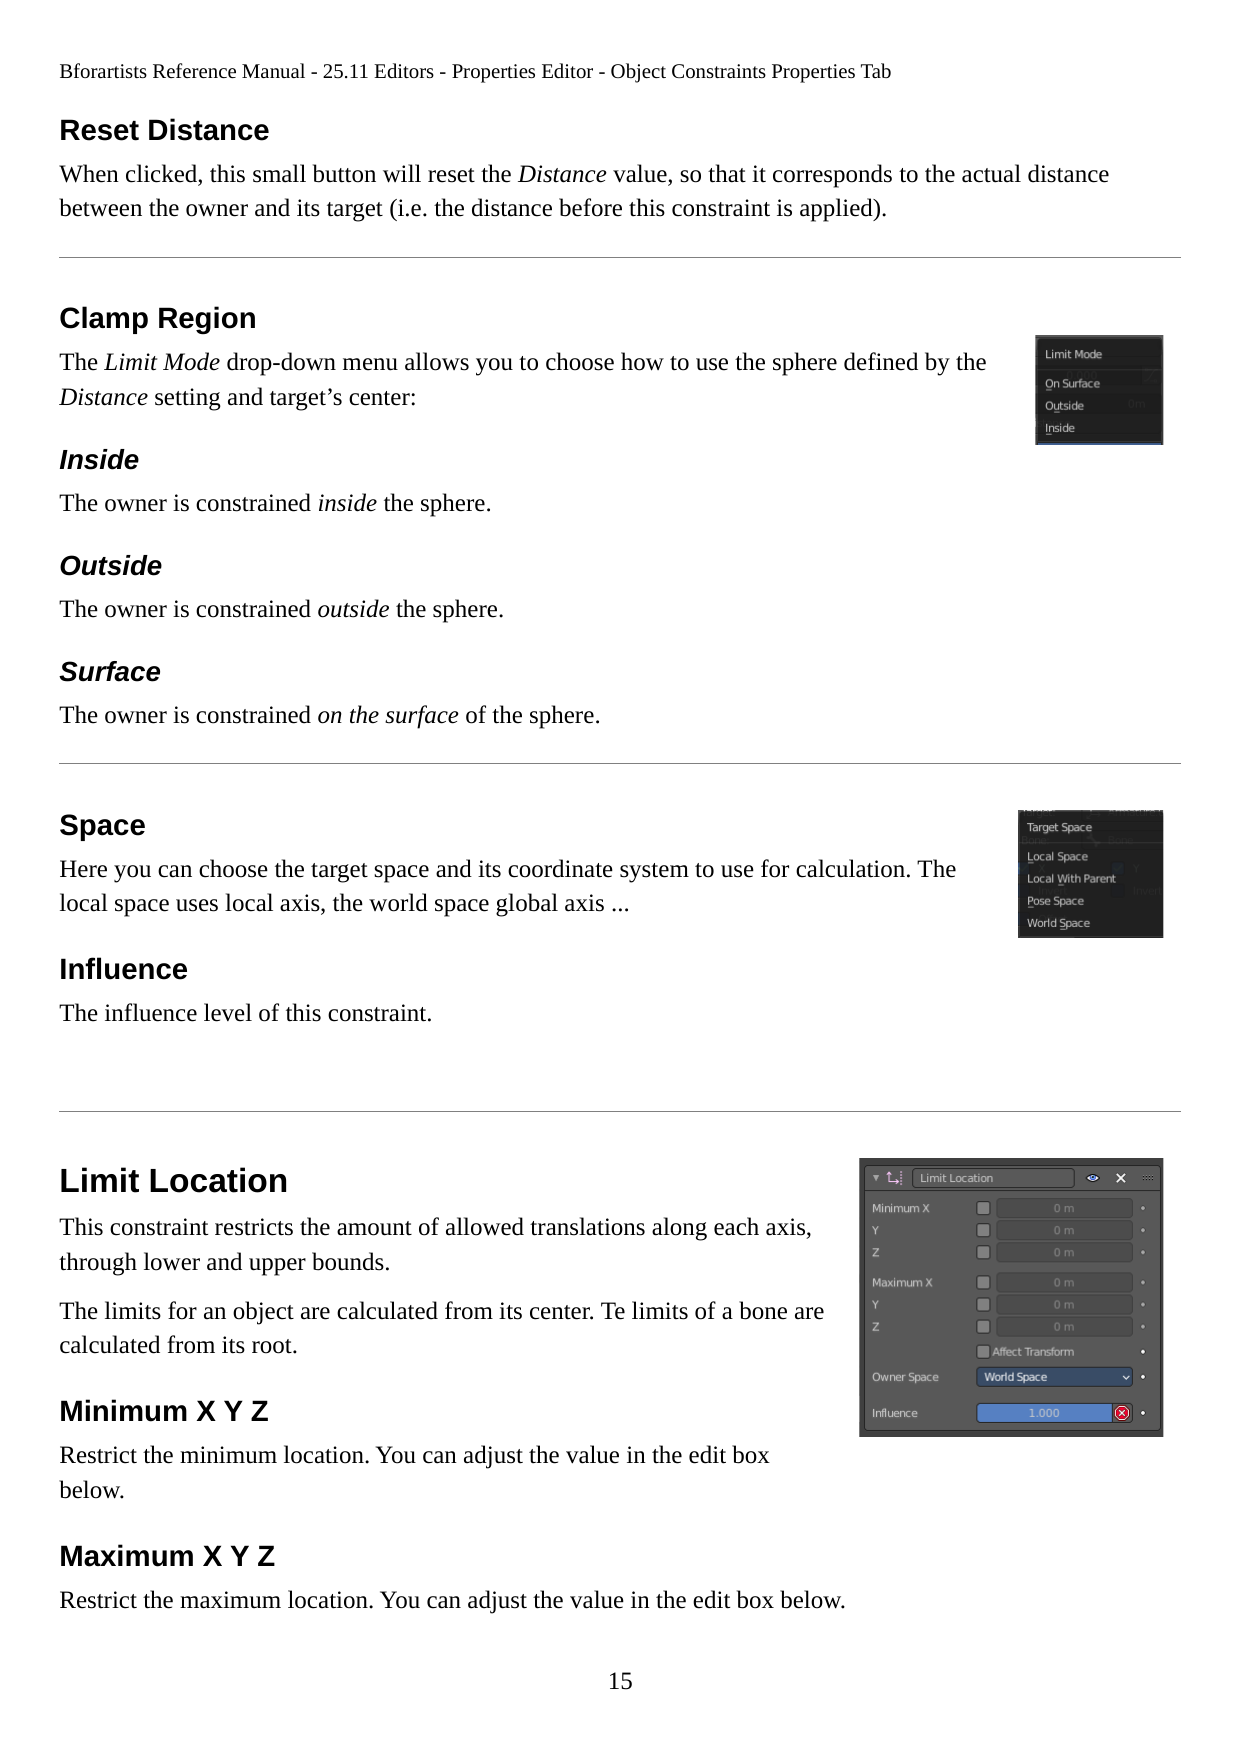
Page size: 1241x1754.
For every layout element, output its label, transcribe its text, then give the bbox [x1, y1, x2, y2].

subtitle Surface [59, 655, 1181, 687]
text The owner is constrained on the surface of the sphere. [59, 700, 1181, 728]
subtitle Reset Distance [59, 113, 1181, 146]
text This constraint restricts the amount of allowed translations along each axis, through lower and upper bounds. [59, 1212, 859, 1276]
subtitle Maximum X Y Z [59, 1538, 1181, 1572]
subtitle Clamp Region [59, 301, 1181, 335]
text Restrict the minimum location. You can adjust the value in the edit box below. [59, 1440, 1181, 1503]
text When clicked, this small button will reset the Distance value, so that it corresponds to the actual distance between the owner and its target (i.e. the distance before this constraint is applied). [59, 159, 1181, 222]
subtitle Limit Location [59, 1161, 859, 1200]
text Restrict the maximum location. You can adjust the value in the edit box below. [59, 1585, 1181, 1613]
text The Limit Mode drop-down menu allows you to choose how to use the sphere defined by the Distance setting and target’s center: [59, 347, 1035, 411]
subtitle [1164, 1161, 1181, 1200]
text The owner is constrained inside the sphere. [59, 488, 1181, 517]
picture [1035, 335, 1164, 445]
subtitle [1164, 1394, 1181, 1428]
picture [1018, 810, 1164, 938]
text The limits for an object are calculated from its center. Te limits of a bone are calculated from its root. [59, 1296, 859, 1359]
subtitle Space [59, 807, 1181, 841]
text The owner is constrained outside the sphere. [59, 594, 1181, 622]
subtitle Influence [59, 952, 1181, 986]
subtitle Outside [59, 549, 1181, 581]
text Here you can choose the target space and its coordinate system to use for calculation. The local space uses local axis, the world space global axis ... [59, 854, 1018, 917]
text The influence level of this constraint. [59, 998, 1181, 1027]
subtitle Inside [59, 443, 1181, 475]
picture [859, 1158, 1164, 1437]
subtitle Minimum X Y Z [59, 1394, 859, 1428]
